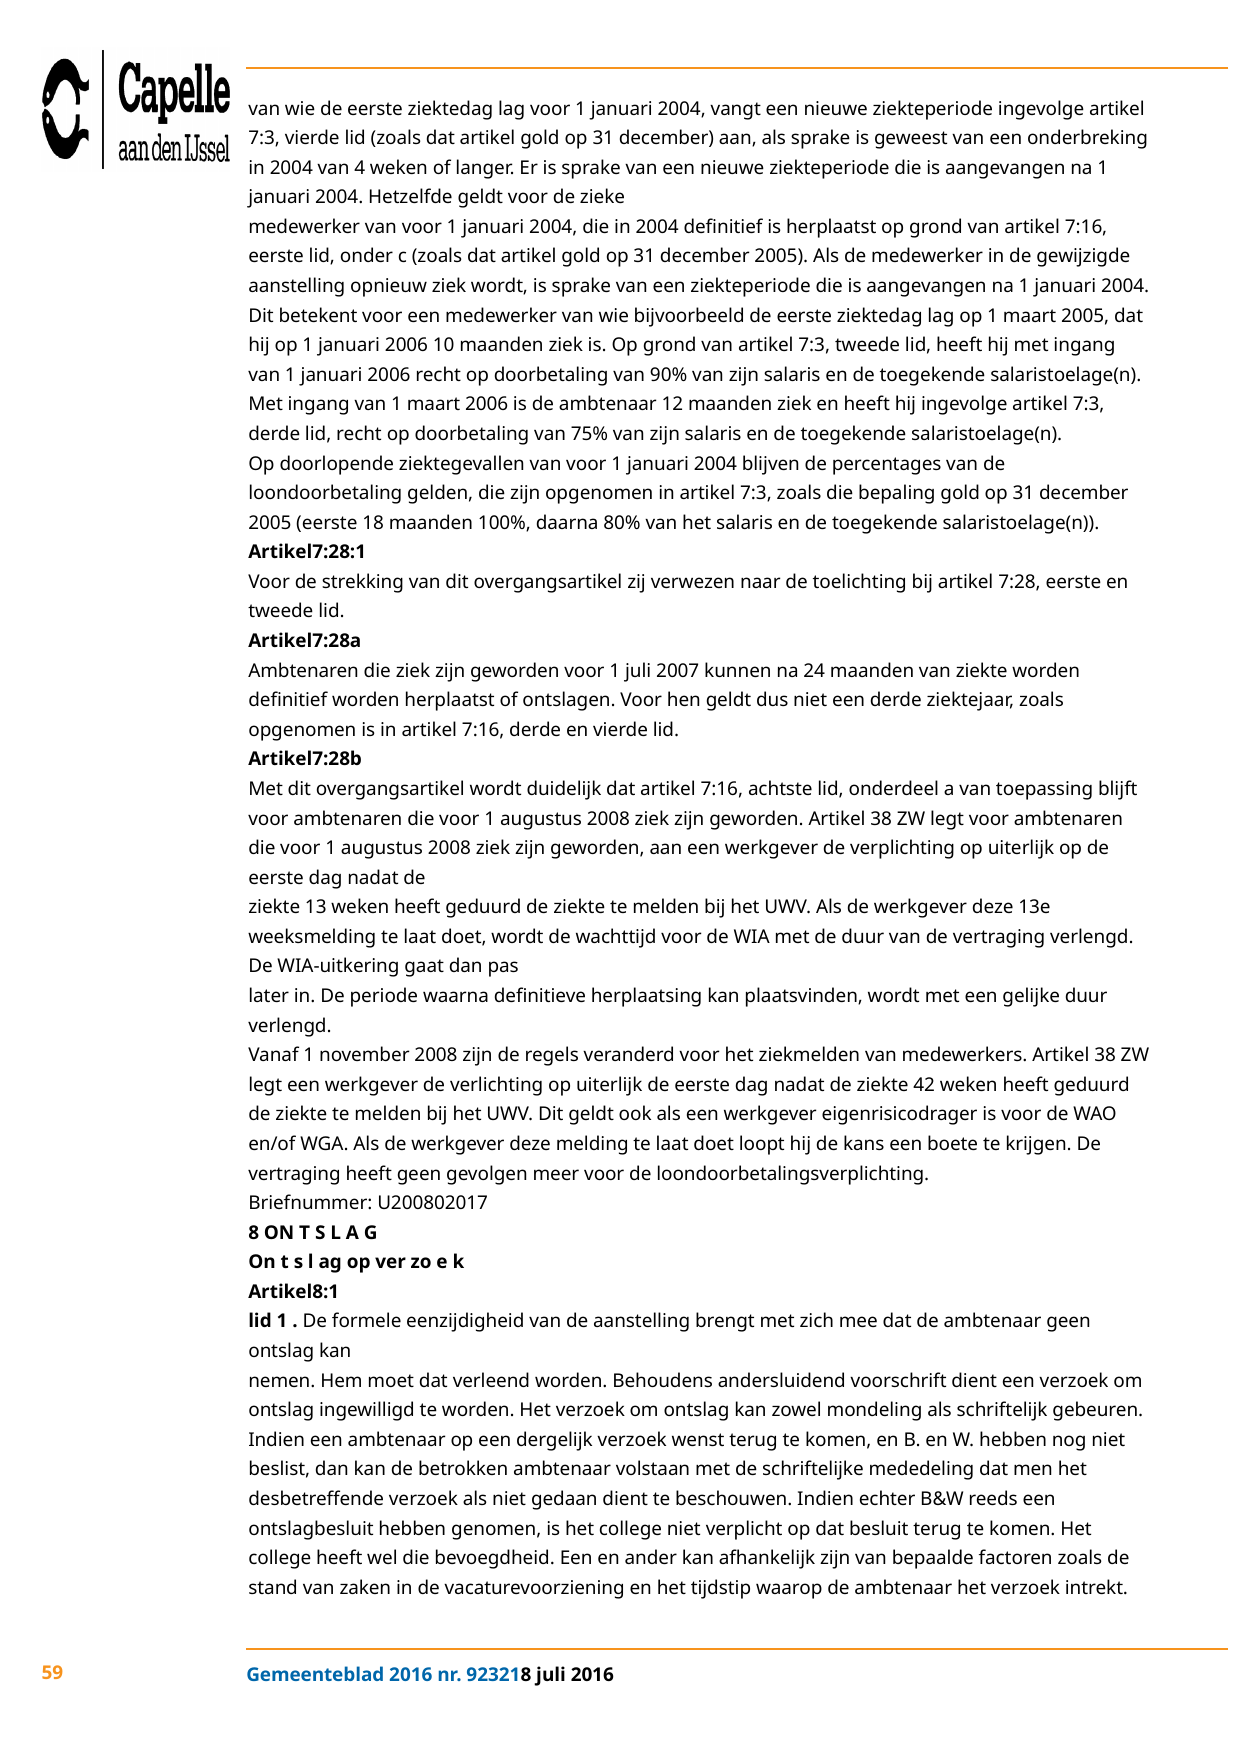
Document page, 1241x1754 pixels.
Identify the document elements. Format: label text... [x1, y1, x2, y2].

text ziekte 13 weken heeft geduurd de ziekte te melden bij het UWV. Als de werkgever deze 13e weeksmelding te laat doet, wordt de wachttijd voor de WIA met de duur van de vertraging verlengd. De WIA-uitkering gaat dan pas [248, 893, 1152, 978]
text Dit betekent voor een medewerker van wie bijvoorbeeld de eerste ziektedag lag op 1 maart 2005, dat hij op 1 januari 2006 10 maanden ziek is. Op grond van artikel 7:3, tweede lid, heeft hij met ingang van 1 januari 2006 recht op doorbetaling van 90% van zijn salaris en de toegekende salaristoelage(n). Met ingang van 1 maart 2006 is de ambtenaar 12 maanden ziek en heeft hij ingevolge artikel 7:3, derde lid, recht op doorbetaling van 75% van zijn salaris en de toegekende salaristoelage(n). [248, 302, 1152, 446]
text Briefnummer: U200802017 [248, 1189, 1152, 1215]
text Met dit overgangsartikel wordt duidelijk dat artikel 7:16, achtste lid, onderdeel a van toepassing blijft voor ambtenaren die voor 1 augustus 2008 ziek zijn geworden. Artikel 38 ZW legt voor ambtenaren die voor 1 augustus 2008 ziek zijn geworden, aan een werkgever de verplichting op uiterlijk op de eerste dag nadat de [248, 775, 1152, 890]
text lid 1 . De formele eenzijdigheid van de aanstelling brengt met zich mee dat de ambtenaar geen ontslag kan [248, 1308, 1152, 1363]
text Voor de strekking van dit overgangsartikel zij verwezen naar de toelichting bij artikel 7:28, eerste en tweede lid. [248, 568, 1152, 623]
text Artikel8:1 [248, 1278, 1152, 1304]
text Artikel7:28b [248, 746, 1152, 771]
text Vanaf 1 november 2008 zijn de regels veranderd voor het ziekmelden van medewerkers. Artikel 38 ZW legt een werkgever de verlichting op uiterlijk de eerste dag nadat de ziekte 42 weken heeft geduurd de ziekte te melden bij het UWV. Dit geldt ook als een werkgever eigenrisicodrager is voor de WAO en/of WGA. Als de werkgever deze melding te laat doet loopt hij de kans een boete te krijgen. De vertraging heeft geen gevolgen meer voor de loondoorbetalingsverplichting. [248, 1041, 1152, 1186]
text Ambtenaren die ziek zijn geworden voor 1 juli 2007 kunnen na 24 maanden van ziekte worden definitief worden herplaatst of ontslagen. Voor hen geldt dus niet een derde ziektejaar, zoals opgenomen is in artikel 7:16, derde en vierde lid. [248, 657, 1152, 742]
text medewerker van voor 1 januari 2004, die in 2004 definitief is herplaatst op grond van artikel 7:16, eerste lid, onder c (zoals dat artikel gold op 31 december 2005). Als de medewerker in de gewijzigde aanstelling opnieuw ziek wordt, is sprake van een ziekteperiode die is aangevangen na 1 januari 2004. [248, 213, 1152, 298]
text Artikel7:28a [248, 627, 1152, 653]
text nemen. Hem moet dat verleend worden. Behoudens andersluidend voorschrift dient een verzoek om ontslag ingewilligd te worden. Het verzoek om ontslag kan zowel mondeling als schriftelijk gebeuren. Indien een ambtenaar op een dergelijk verzoek wenst terug te komen, en B. en W. hebben nog niet beslist, dan kan de betrokken ambtenaar volstaan met de schriftelijke mededeling dat men het desbetreffende verzoek als niet gedaan dient te beschouwen. Indien echter B&W reeds een ontslagbesluit hebben genomen, is het college niet verplicht op dat besluit terug te komen. Het college heeft wel die bevoegdheid. Een en ander kan afhankelijk zijn van bepaalde factoren zoals de stand van zaken in de vacaturevoorziening en het tijdstip waarop de ambtenaar het verzoek intrekt. [248, 1367, 1152, 1600]
text van wie de eerste ziektedag lag voor 1 januari 2004, vangt een nieuwe ziekteperiode ingevolge artikel 7:3, vierde lid (zoals dat artikel gold op 31 december) aan, als sprake is geweest van een onderbreking in 2004 van 4 weken of langer. Er is sprake van een nieuwe ziekteperiode die is aangevangen na 1 januari 2004. Hetzelfde geldt voor de zieke [248, 95, 1152, 209]
text On t s l ag op ver zo e k [248, 1248, 1152, 1274]
text later in. De periode waarna definitieve herplaatsing kan plaatsvinden, wordt met een gelijke duur verlengd. [248, 982, 1152, 1038]
text Op doorlopende ziektegevallen van voor 1 januari 2004 blijven de percentages van de loondoorbetaling gelden, die zijn opgenomen in artikel 7:3, zoals die bepaling gold op 31 december 2005 (eerste 18 maanden 100%, daarna 80% van het salaris en de toegekende salaristoelage(n)). [248, 450, 1152, 535]
text Artikel7:28:1 [248, 538, 1152, 564]
picture [41, 47, 231, 172]
text 8 ON T S L A G [248, 1219, 1152, 1245]
